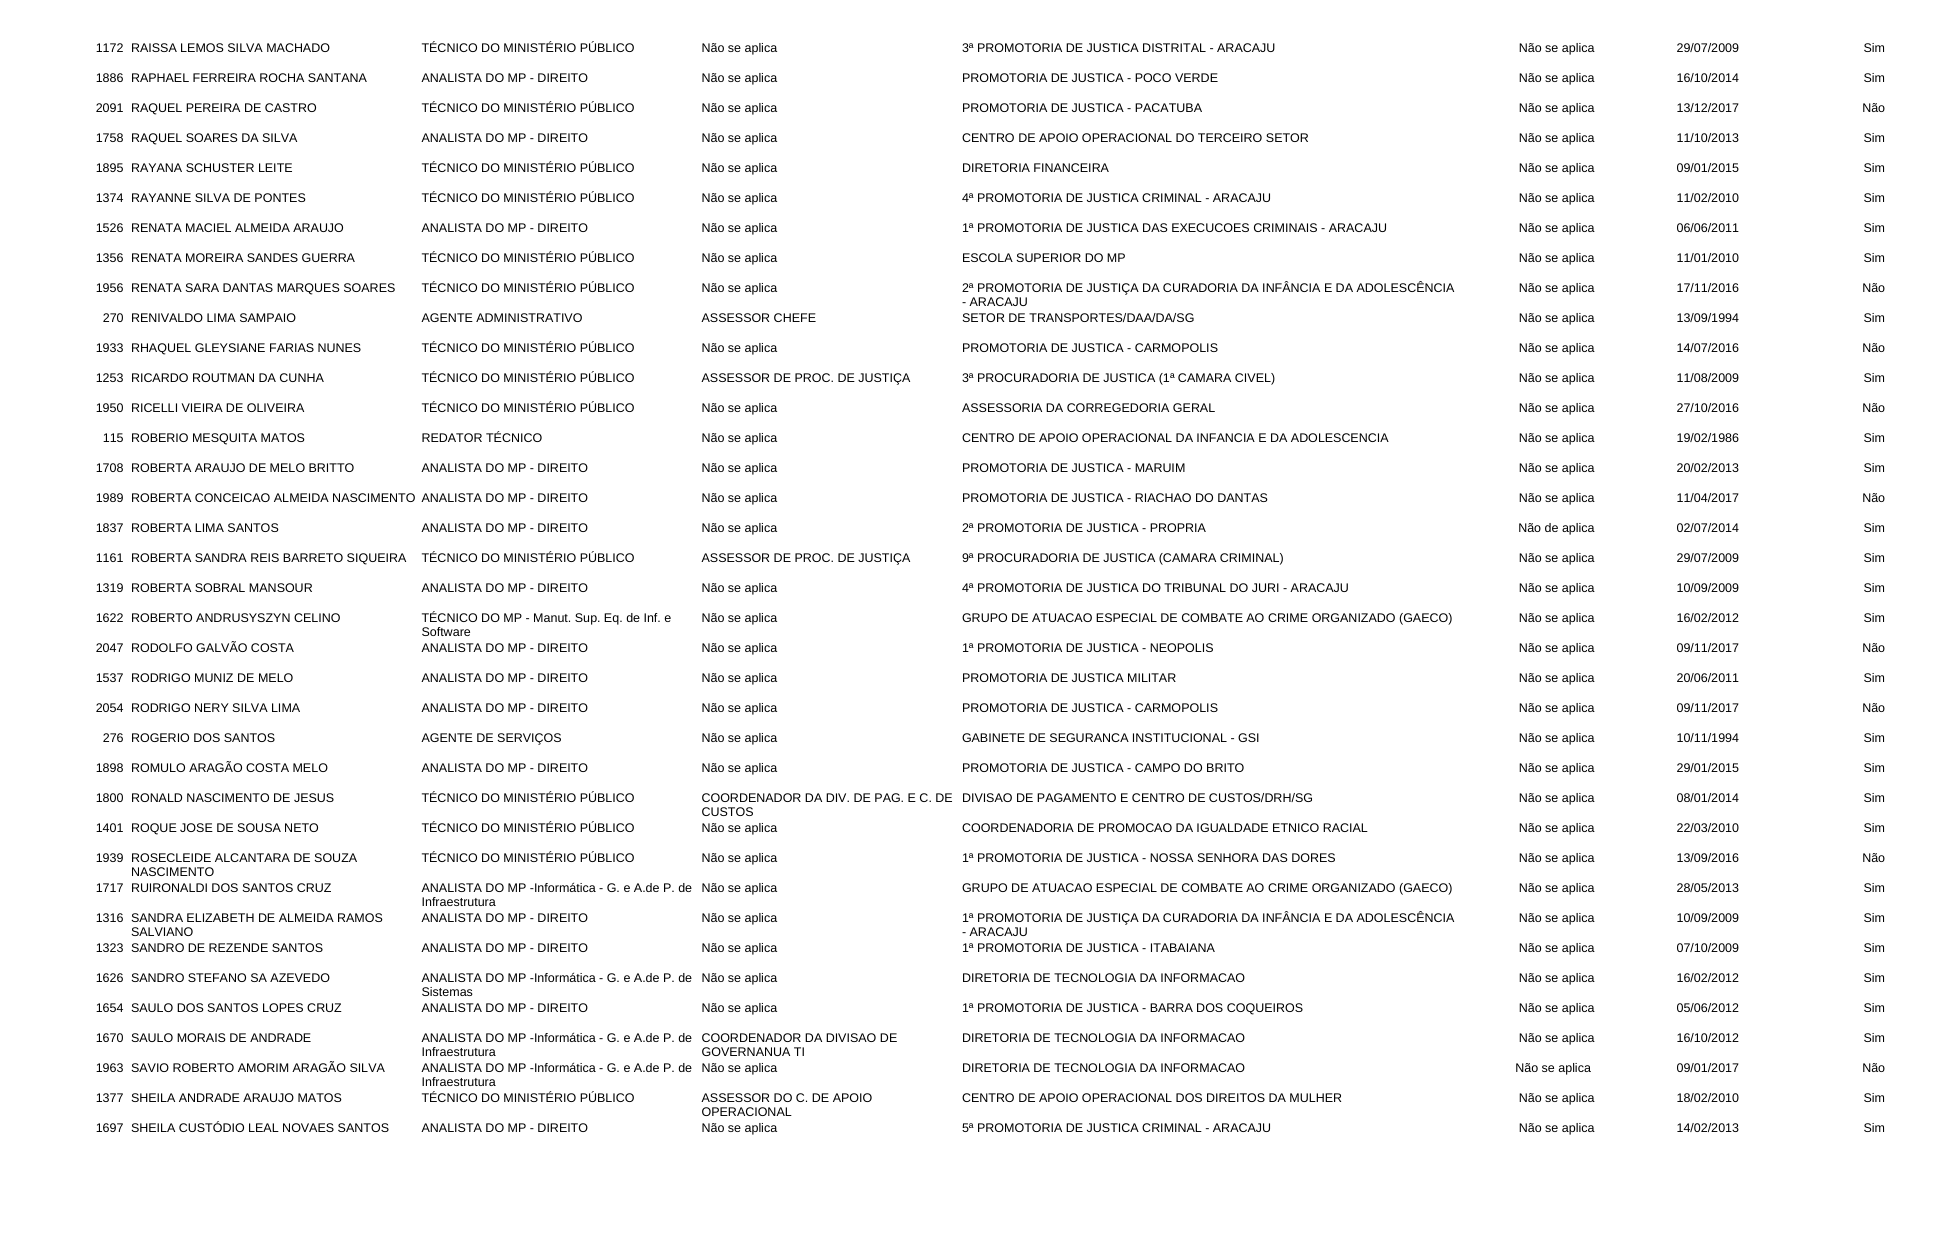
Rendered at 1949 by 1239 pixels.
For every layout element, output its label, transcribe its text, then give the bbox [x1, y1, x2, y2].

table_cell 1ª PROMOTORIA DE JUSTICA - NOSSA SENHORA DAS DORES [962, 851, 1459, 881]
table_cell TÉCNICO DO MINISTÉRIO PÚBLICO [421, 551, 701, 581]
table_cell Não se aplica [701, 911, 962, 941]
table_cell [0, 761, 62, 791]
table_cell [0, 491, 62, 521]
table_cell [1885, 71, 1947, 101]
table_cell ANALISTA DO MP - DIREITO [421, 911, 701, 941]
table_cell 11/02/2010 [1596, 191, 1739, 221]
table_cell TÉCNICO DO MINISTÉRIO PÚBLICO [421, 41, 701, 71]
table_cell 06/06/2011 [1596, 221, 1739, 251]
table_cell TÉCNICO DO MINISTÉRIO PÚBLICO [421, 371, 701, 401]
table_cell ROGERIO DOS SANTOS [123, 731, 421, 761]
table_cell ANALISTA DO MP - DIREITO [421, 1001, 701, 1031]
table_cell ROBERTA ARAUJO DE MELO BRITTO [123, 461, 421, 491]
table_cell SETOR DE TRANSPORTES/DAA/DA/SG [962, 311, 1459, 341]
table_cell 10/09/2009 [1596, 911, 1739, 941]
table_cell Não se aplica [701, 521, 962, 551]
table_cell SHEILA CUSTÓDIO LEAL NOVAES SANTOS [123, 1121, 421, 1151]
table_cell Não [1739, 341, 1885, 371]
table_cell Não se aplica [701, 761, 962, 791]
table_cell 02/07/2014 [1596, 521, 1739, 551]
table_cell Não se aplica [1459, 731, 1596, 761]
table_cell 1886 [62, 71, 123, 101]
table_cell [0, 911, 62, 941]
table_cell 22/03/2010 [1596, 821, 1739, 851]
table_cell [0, 1001, 62, 1031]
table_cell 18/02/2010 [1596, 1091, 1739, 1121]
table_cell [1885, 431, 1947, 461]
table_cell Sim [1739, 1091, 1885, 1121]
table_cell RENATA MOREIRA SANDES GUERRA [123, 251, 421, 281]
table_cell TÉCNICO DO MINISTÉRIO PÚBLICO [421, 101, 701, 131]
table_cell Não se aplica [701, 251, 962, 281]
table_cell [1885, 551, 1947, 581]
table_cell 2ª PROMOTORIA DE JUSTICA - PROPRIA [962, 521, 1459, 551]
table_cell Não se aplica [1459, 191, 1596, 221]
table_cell 270 [62, 311, 123, 341]
table_cell Não se aplica [701, 491, 962, 521]
table_cell 1ª PROMOTORIA DE JUSTICA - NEOPOLIS [962, 641, 1459, 671]
table_cell PROMOTORIA DE JUSTICA - CAMPO DO BRITO [962, 761, 1459, 791]
table_cell [0, 971, 62, 1001]
table_cell 1697 [62, 1121, 123, 1151]
table_cell Não se aplica [1459, 1031, 1596, 1061]
table_cell TÉCNICO DO MINISTÉRIO PÚBLICO [421, 191, 701, 221]
table_cell 1ª PROMOTORIA DE JUSTICA - BARRA DOS COQUEIROS [962, 1001, 1459, 1031]
table_cell 2091 [62, 101, 123, 131]
table_header [1739, 0, 1885, 41]
table_cell 1654 [62, 1001, 123, 1031]
table_cell RUIRONALDI DOS SANTOS CRUZ [123, 881, 421, 911]
table_cell Não se aplica [701, 41, 962, 71]
table_cell RENATA SARA DANTAS MARQUES SOARES [123, 281, 421, 311]
table_cell [0, 431, 62, 461]
table_cell SAULO MORAIS DE ANDRADE [123, 1031, 421, 1061]
table_cell Não [1739, 101, 1885, 131]
table_cell Sim [1739, 71, 1885, 101]
table_cell Não se aplica [701, 1001, 962, 1031]
table_cell REDATOR TÉCNICO [421, 431, 701, 461]
table_cell Não se aplica [701, 851, 962, 881]
table_cell 1161 [62, 551, 123, 581]
table_cell 1ª PROMOTORIA DE JUSTICA - ITABAIANA [962, 941, 1459, 971]
table_cell Sim [1739, 521, 1885, 551]
table_cell 1319 [62, 581, 123, 611]
table_header [62, 0, 123, 41]
table_cell 14/07/2016 [1596, 341, 1739, 371]
table_cell [1885, 941, 1947, 971]
table_cell TÉCNICO DO MINISTÉRIO PÚBLICO [421, 341, 701, 371]
table_cell Não se aplica [701, 1121, 962, 1151]
table_cell Não se aplica [701, 1061, 962, 1091]
table_cell [0, 311, 62, 341]
table_cell Não se aplica [1459, 971, 1596, 1001]
table_cell 1172 [62, 41, 123, 71]
table_cell [1885, 371, 1947, 401]
table_cell 1374 [62, 191, 123, 221]
table_cell ROSECLEIDE ALCANTARA DE SOUZA NASCIMENTO [123, 851, 421, 881]
table_cell ASSESSOR DE PROC. DE JUSTIÇA [701, 371, 962, 401]
table_cell Não se aplica [1459, 881, 1596, 911]
table_cell 14/02/2013 [1596, 1121, 1739, 1151]
table_cell ANALISTA DO MP -Informática - G. e A.de P. de Infraestrutura [421, 1061, 701, 1091]
table_cell [0, 41, 62, 71]
table_cell 1622 [62, 611, 123, 641]
table_cell DIRETORIA FINANCEIRA [962, 161, 1459, 191]
table_cell 1950 [62, 401, 123, 431]
table_cell 1356 [62, 251, 123, 281]
table_cell Não se aplica [701, 641, 962, 671]
table_cell Sim [1739, 431, 1885, 461]
table_cell TÉCNICO DO MP - Manut. Sup. Eq. de Inf. e Software [421, 611, 701, 641]
table_cell 16/10/2012 [1596, 1031, 1739, 1061]
table_cell Sim [1739, 941, 1885, 971]
table_cell Sim [1739, 191, 1885, 221]
table_cell 09/11/2017 [1596, 641, 1739, 671]
table_cell [0, 581, 62, 611]
table_cell Não se aplica [1459, 1061, 1596, 1091]
table_cell Não se aplica [1459, 791, 1596, 821]
table_cell ROBERTA LIMA SANTOS [123, 521, 421, 551]
table_cell [1885, 251, 1947, 281]
table_cell RICARDO ROUTMAN DA CUNHA [123, 371, 421, 401]
table_cell TÉCNICO DO MINISTÉRIO PÚBLICO [421, 401, 701, 431]
table_cell ASSESSOR DO C. DE APOIO OPERACIONAL [701, 1091, 962, 1121]
table_cell RHAQUEL GLEYSIANE FARIAS NUNES [123, 341, 421, 371]
table_cell SANDRA ELIZABETH DE ALMEIDA RAMOS SALVIANO [123, 911, 421, 941]
table_cell [1885, 1121, 1947, 1151]
table_cell RODRIGO NERY SILVA LIMA [123, 701, 421, 731]
table_cell [1885, 881, 1947, 911]
table_cell [0, 941, 62, 971]
table_cell ANALISTA DO MP -Informática - G. e A.de P. de Infraestrutura [421, 1031, 701, 1061]
table_cell 1717 [62, 881, 123, 911]
table_cell RAQUEL SOARES DA SILVA [123, 131, 421, 161]
table_cell Não se aplica [701, 941, 962, 971]
table_cell Não se aplica [701, 161, 962, 191]
table_cell RAQUEL PEREIRA DE CASTRO [123, 101, 421, 131]
table_cell TÉCNICO DO MINISTÉRIO PÚBLICO [421, 1091, 701, 1121]
table_cell [0, 701, 62, 731]
table_cell PROMOTORIA DE JUSTICA - CARMOPOLIS [962, 701, 1459, 731]
table_cell 10/09/2009 [1596, 581, 1739, 611]
table_cell 09/01/2015 [1596, 161, 1739, 191]
table_cell [1885, 491, 1947, 521]
table_cell Não se aplica [1459, 161, 1596, 191]
table_cell GRUPO DE ATUACAO ESPECIAL DE COMBATE AO CRIME ORGANIZADO (GAECO) [962, 611, 1459, 641]
table_cell [0, 641, 62, 671]
table_cell ASSESSORIA DA CORREGEDORIA GERAL [962, 401, 1459, 431]
table_cell 1933 [62, 341, 123, 371]
table_cell [0, 551, 62, 581]
table_cell ANALISTA DO MP - DIREITO [421, 491, 701, 521]
table_cell ANALISTA DO MP - DIREITO [421, 701, 701, 731]
table_cell [0, 101, 62, 131]
table_cell Não se aplica [1459, 641, 1596, 671]
table_cell PROMOTORIA DE JUSTICA MILITAR [962, 671, 1459, 701]
table_cell Não se aplica [1459, 371, 1596, 401]
table_cell ASSESSOR CHEFE [701, 311, 962, 341]
table_cell Sim [1739, 251, 1885, 281]
table_header [1885, 0, 1947, 41]
table_cell Sim [1739, 791, 1885, 821]
table_cell Não se aplica [1459, 941, 1596, 971]
table_cell Não se aplica [1459, 821, 1596, 851]
table_cell Sim [1739, 221, 1885, 251]
table_cell GRUPO DE ATUACAO ESPECIAL DE COMBATE AO CRIME ORGANIZADO (GAECO) [962, 881, 1459, 911]
table_cell 1989 [62, 491, 123, 521]
table_cell Sim [1739, 1121, 1885, 1151]
table_cell Não [1739, 401, 1885, 431]
table_cell Sim [1739, 1001, 1885, 1031]
table_cell [0, 191, 62, 221]
table_cell [1885, 911, 1947, 941]
table_cell DIRETORIA DE TECNOLOGIA DA INFORMACAO [962, 971, 1459, 1001]
table_cell CENTRO DE APOIO OPERACIONAL DOS DIREITOS DA MULHER [962, 1091, 1459, 1121]
table_cell 1963 [62, 1061, 123, 1091]
table_cell [0, 71, 62, 101]
table_cell Não se aplica [1459, 251, 1596, 281]
table_cell [0, 161, 62, 191]
table_cell PROMOTORIA DE JUSTICA - MARUIM [962, 461, 1459, 491]
table_cell Não de aplica [1459, 521, 1596, 551]
table_cell [0, 131, 62, 161]
table_cell TÉCNICO DO MINISTÉRIO PÚBLICO [421, 851, 701, 881]
table_cell RENIVALDO LIMA SAMPAIO [123, 311, 421, 341]
table_cell 3ª PROCURADORIA DE JUSTICA (1ª CAMARA CIVEL) [962, 371, 1459, 401]
table_cell RODRIGO MUNIZ DE MELO [123, 671, 421, 701]
table_cell ASSESSOR DE PROC. DE JUSTIÇA [701, 551, 962, 581]
table_cell ANALISTA DO MP - DIREITO [421, 131, 701, 161]
table_cell Não se aplica [1459, 1091, 1596, 1121]
table_cell Não se aplica [1459, 1001, 1596, 1031]
table_cell ROQUE JOSE DE SOUSA NETO [123, 821, 421, 851]
table_cell Não se aplica [1459, 311, 1596, 341]
table_cell COORDENADOR DA DIV. DE PAG. E C. DE CUSTOS [701, 791, 962, 821]
table_cell GABINETE DE SEGURANCA INSTITUCIONAL - GSI [962, 731, 1459, 761]
table_cell 29/07/2009 [1596, 551, 1739, 581]
table_cell 115 [62, 431, 123, 461]
table_cell RODOLFO GALVÃO COSTA [123, 641, 421, 671]
table_cell Não se aplica [701, 971, 962, 1001]
table_cell 9ª PROCURADORIA DE JUSTICA (CAMARA CRIMINAL) [962, 551, 1459, 581]
table_cell 29/07/2009 [1596, 41, 1739, 71]
table_cell ANALISTA DO MP - DIREITO [421, 71, 701, 101]
table_cell [1885, 401, 1947, 431]
table_cell 28/05/2013 [1596, 881, 1739, 911]
table_cell [1885, 611, 1947, 641]
table_cell Não se aplica [701, 341, 962, 371]
table_cell ROBERTA SANDRA REIS BARRETO SIQUEIRA [123, 551, 421, 581]
table_cell 09/11/2017 [1596, 701, 1739, 731]
table_cell PROMOTORIA DE JUSTICA - POCO VERDE [962, 71, 1459, 101]
table_cell 1253 [62, 371, 123, 401]
table_cell ANALISTA DO MP -Informática - G. e A.de P. de Infraestrutura [421, 881, 701, 911]
table_cell Sim [1739, 971, 1885, 1001]
table_cell TÉCNICO DO MINISTÉRIO PÚBLICO [421, 821, 701, 851]
table_cell 29/01/2015 [1596, 761, 1739, 791]
table_cell Não se aplica [701, 221, 962, 251]
table_cell Não se aplica [1459, 1121, 1596, 1151]
table_cell Não se aplica [1459, 131, 1596, 161]
table_cell ROMULO ARAGÃO COSTA MELO [123, 761, 421, 791]
table_cell Não se aplica [701, 581, 962, 611]
table_cell Não se aplica [1459, 221, 1596, 251]
table_cell 27/10/2016 [1596, 401, 1739, 431]
table_cell Não se aplica [701, 71, 962, 101]
table_cell Sim [1739, 131, 1885, 161]
table_cell Não [1739, 851, 1885, 881]
table_cell Sim [1739, 1031, 1885, 1061]
table_cell 1895 [62, 161, 123, 191]
table_cell 1ª PROMOTORIA DE JUSTIÇA DA CURADORIA DA INFÂNCIA E DA ADOLESCÊNCIA - ARACAJU [962, 911, 1459, 941]
table_cell 1800 [62, 791, 123, 821]
table_cell [1885, 101, 1947, 131]
table_cell [1885, 1001, 1947, 1031]
table_cell Não se aplica [1459, 701, 1596, 731]
table_cell Sim [1739, 731, 1885, 761]
table_cell [0, 851, 62, 881]
table_cell 2ª PROMOTORIA DE JUSTIÇA DA CURADORIA DA INFÂNCIA E DA ADOLESCÊNCIA - ARACAJU [962, 281, 1459, 311]
table_cell 20/06/2011 [1596, 671, 1739, 701]
table_cell [1885, 221, 1947, 251]
table_cell 1670 [62, 1031, 123, 1061]
table_cell [1885, 1031, 1947, 1061]
table_cell ESCOLA SUPERIOR DO MP [962, 251, 1459, 281]
table_header [1596, 0, 1739, 41]
table_cell Não [1739, 641, 1885, 671]
table_cell 17/11/2016 [1596, 281, 1739, 311]
table_cell RONALD NASCIMENTO DE JESUS [123, 791, 421, 821]
table_cell [1885, 791, 1947, 821]
table_cell 5ª PROMOTORIA DE JUSTICA CRIMINAL - ARACAJU [962, 1121, 1459, 1151]
table_cell Não se aplica [1459, 581, 1596, 611]
table_cell [0, 341, 62, 371]
table_cell ROBERTO ANDRUSYSZYN CELINO [123, 611, 421, 641]
table_cell [1885, 341, 1947, 371]
table_cell 1537 [62, 671, 123, 701]
table_cell SANDRO STEFANO SA AZEVEDO [123, 971, 421, 1001]
table_cell [1885, 521, 1947, 551]
table_cell Sim [1739, 821, 1885, 851]
table_cell ROBERTA CONCEICAO ALMEIDA NASCIMENTO [123, 491, 421, 521]
table_cell 11/01/2010 [1596, 251, 1739, 281]
table_cell TÉCNICO DO MINISTÉRIO PÚBLICO [421, 791, 701, 821]
table_cell 16/10/2014 [1596, 71, 1739, 101]
table_cell 1401 [62, 821, 123, 851]
table_cell [0, 251, 62, 281]
table_cell Não se aplica [1459, 911, 1596, 941]
table_cell ANALISTA DO MP - DIREITO [421, 641, 701, 671]
table_header [123, 0, 421, 41]
table_cell RAISSA LEMOS SILVA MACHADO [123, 41, 421, 71]
table_cell ANALISTA DO MP - DIREITO [421, 1121, 701, 1151]
table_cell [0, 671, 62, 701]
table_cell ROBERIO MESQUITA MATOS [123, 431, 421, 461]
table_cell DIRETORIA DE TECNOLOGIA DA INFORMACAO [962, 1061, 1459, 1091]
table_cell DIRETORIA DE TECNOLOGIA DA INFORMACAO [962, 1031, 1459, 1061]
table_cell [0, 1121, 62, 1151]
table_cell [0, 1091, 62, 1121]
table_cell 3ª PROMOTORIA DE JUSTICA DISTRITAL - ARACAJU [962, 41, 1459, 71]
table_cell ROBERTA SOBRAL MANSOUR [123, 581, 421, 611]
table_cell Sim [1739, 161, 1885, 191]
table_cell CENTRO DE APOIO OPERACIONAL DO TERCEIRO SETOR [962, 131, 1459, 161]
table_cell Não se aplica [701, 881, 962, 911]
table_cell 1377 [62, 1091, 123, 1121]
table_cell [1885, 1091, 1947, 1121]
table_cell [1885, 161, 1947, 191]
table_cell Não se aplica [1459, 491, 1596, 521]
table_cell PROMOTORIA DE JUSTICA - CARMOPOLIS [962, 341, 1459, 371]
table_cell [0, 881, 62, 911]
table_cell Não se aplica [701, 701, 962, 731]
table_cell RAYANNE SILVA DE PONTES [123, 191, 421, 221]
table_cell 1323 [62, 941, 123, 971]
table_cell SAVIO ROBERTO AMORIM ARAGÃO SILVA [123, 1061, 421, 1091]
table_cell Sim [1739, 611, 1885, 641]
table_cell Não se aplica [701, 671, 962, 701]
table_cell Não se aplica [1459, 401, 1596, 431]
table_cell Não [1739, 491, 1885, 521]
table_cell Não se aplica [1459, 671, 1596, 701]
table_cell 1626 [62, 971, 123, 1001]
table_cell 16/02/2012 [1596, 971, 1739, 1001]
table_cell [1885, 971, 1947, 1001]
table_cell 1956 [62, 281, 123, 311]
table_cell ANALISTA DO MP - DIREITO [421, 521, 701, 551]
table_cell [0, 1061, 62, 1091]
table_cell 2054 [62, 701, 123, 731]
table_cell CENTRO DE APOIO OPERACIONAL DA INFANCIA E DA ADOLESCENCIA [962, 431, 1459, 461]
table_cell [1885, 761, 1947, 791]
table_cell 2047 [62, 641, 123, 671]
table_header [0, 0, 62, 41]
table_cell Sim [1739, 551, 1885, 581]
table_cell Não se aplica [701, 431, 962, 461]
table_cell 11/04/2017 [1596, 491, 1739, 521]
table_cell Não se aplica [701, 281, 962, 311]
table_cell COORDENADOR DA DIVISAO DE GOVERNANUA TI [701, 1031, 962, 1061]
table_cell TÉCNICO DO MINISTÉRIO PÚBLICO [421, 251, 701, 281]
table_cell [0, 371, 62, 401]
table_cell 13/09/2016 [1596, 851, 1739, 881]
table_cell 09/01/2017 [1596, 1061, 1739, 1091]
table_cell [0, 791, 62, 821]
table_cell 1837 [62, 521, 123, 551]
table_cell RICELLI VIEIRA DE OLIVEIRA [123, 401, 421, 431]
table_cell PROMOTORIA DE JUSTICA - RIACHAO DO DANTAS [962, 491, 1459, 521]
table_cell [1885, 311, 1947, 341]
table_cell Sim [1739, 911, 1885, 941]
table_cell ANALISTA DO MP - DIREITO [421, 671, 701, 701]
table_cell PROMOTORIA DE JUSTICA - PACATUBA [962, 101, 1459, 131]
table_header [1459, 0, 1596, 41]
table_cell 11/08/2009 [1596, 371, 1739, 401]
table_cell Não se aplica [1459, 71, 1596, 101]
table_cell RAPHAEL FERREIRA ROCHA SANTANA [123, 71, 421, 101]
table_cell [1885, 821, 1947, 851]
table_cell [1885, 41, 1947, 71]
table_cell Não se aplica [1459, 341, 1596, 371]
table_cell Não se aplica [1459, 101, 1596, 131]
table_cell [1885, 851, 1947, 881]
table_cell SAULO DOS SANTOS LOPES CRUZ [123, 1001, 421, 1031]
table_cell Sim [1739, 461, 1885, 491]
table_cell Não se aplica [701, 731, 962, 761]
table_cell Não se aplica [701, 191, 962, 221]
table_header [701, 0, 962, 41]
table_cell 19/02/1986 [1596, 431, 1739, 461]
table_cell 05/06/2012 [1596, 1001, 1739, 1031]
table_cell [0, 731, 62, 761]
table_cell ANALISTA DO MP - DIREITO [421, 221, 701, 251]
table_cell Não se aplica [701, 101, 962, 131]
table_cell 10/11/1994 [1596, 731, 1739, 761]
table_cell Não se aplica [701, 401, 962, 431]
table_cell Não se aplica [1459, 851, 1596, 881]
table_cell TÉCNICO DO MINISTÉRIO PÚBLICO [421, 281, 701, 311]
table_cell [0, 521, 62, 551]
table_cell ANALISTA DO MP - DIREITO [421, 461, 701, 491]
table_header [421, 0, 701, 41]
table_cell Não [1739, 281, 1885, 311]
table_cell [0, 461, 62, 491]
table_cell [0, 401, 62, 431]
table_cell [0, 281, 62, 311]
table_cell Sim [1739, 671, 1885, 701]
table_cell 276 [62, 731, 123, 761]
table_cell Não [1739, 701, 1885, 731]
table_cell 1939 [62, 851, 123, 881]
table_cell COORDENADORIA DE PROMOCAO DA IGUALDADE ETNICO RACIAL [962, 821, 1459, 851]
table_cell Não se aplica [701, 611, 962, 641]
table_cell Não se aplica [1459, 611, 1596, 641]
table_cell Sim [1739, 881, 1885, 911]
table_cell Não se aplica [701, 461, 962, 491]
table_cell AGENTE DE SERVIÇOS [421, 731, 701, 761]
table_cell AGENTE ADMINISTRATIVO [421, 311, 701, 341]
table_cell Sim [1739, 581, 1885, 611]
table_cell Não [1739, 1061, 1885, 1091]
table_cell Não se aplica [1459, 551, 1596, 581]
table_cell Não se aplica [701, 821, 962, 851]
table_cell 07/10/2009 [1596, 941, 1739, 971]
table_cell 4ª PROMOTORIA DE JUSTICA CRIMINAL - ARACAJU [962, 191, 1459, 221]
table_cell [0, 221, 62, 251]
table_header [962, 0, 1459, 41]
table_cell [1885, 461, 1947, 491]
table_cell [1885, 191, 1947, 221]
table_cell [1885, 281, 1947, 311]
table_cell 1708 [62, 461, 123, 491]
table_cell 08/01/2014 [1596, 791, 1739, 821]
table_cell Não se aplica [701, 131, 962, 161]
table_cell SHEILA ANDRADE ARAUJO MATOS [123, 1091, 421, 1121]
table_cell [1885, 1061, 1947, 1091]
table_cell Não se aplica [1459, 431, 1596, 461]
table_cell TÉCNICO DO MINISTÉRIO PÚBLICO [421, 161, 701, 191]
table_cell [1885, 731, 1947, 761]
table_cell RAYANA SCHUSTER LEITE [123, 161, 421, 191]
table_cell 20/02/2013 [1596, 461, 1739, 491]
table_cell [1885, 671, 1947, 701]
table_cell Sim [1739, 761, 1885, 791]
table_cell Não se aplica [1459, 761, 1596, 791]
table_cell 11/10/2013 [1596, 131, 1739, 161]
table_cell [1885, 131, 1947, 161]
table_cell 1758 [62, 131, 123, 161]
table_cell [0, 821, 62, 851]
table_cell Não se aplica [1459, 41, 1596, 71]
table_cell Sim [1739, 41, 1885, 71]
table_cell 4ª PROMOTORIA DE JUSTICA DO TRIBUNAL DO JURI - ARACAJU [962, 581, 1459, 611]
table_cell [0, 1031, 62, 1061]
table_cell Não se aplica [1459, 461, 1596, 491]
table_cell ANALISTA DO MP - DIREITO [421, 941, 701, 971]
table_cell 1ª PROMOTORIA DE JUSTICA DAS EXECUCOES CRIMINAIS - ARACAJU [962, 221, 1459, 251]
table_cell 16/02/2012 [1596, 611, 1739, 641]
table_cell 1316 [62, 911, 123, 941]
table_cell Sim [1739, 311, 1885, 341]
table_cell Não se aplica [1459, 281, 1596, 311]
table_cell 13/12/2017 [1596, 101, 1739, 131]
table_cell [1885, 701, 1947, 731]
table_cell Sim [1739, 371, 1885, 401]
table_cell [1885, 581, 1947, 611]
table_cell ANALISTA DO MP - DIREITO [421, 581, 701, 611]
table_cell ANALISTA DO MP -Informática - G. e A.de P. de Sistemas [421, 971, 701, 1001]
table_cell 1526 [62, 221, 123, 251]
table_cell 13/09/1994 [1596, 311, 1739, 341]
table_cell DIVISAO DE PAGAMENTO E CENTRO DE CUSTOS/DRH/SG [962, 791, 1459, 821]
table_cell [0, 611, 62, 641]
table_cell [1885, 641, 1947, 671]
table_cell 1898 [62, 761, 123, 791]
table_cell RENATA MACIEL ALMEIDA ARAUJO [123, 221, 421, 251]
table_cell ANALISTA DO MP - DIREITO [421, 761, 701, 791]
table_cell SANDRO DE REZENDE SANTOS [123, 941, 421, 971]
